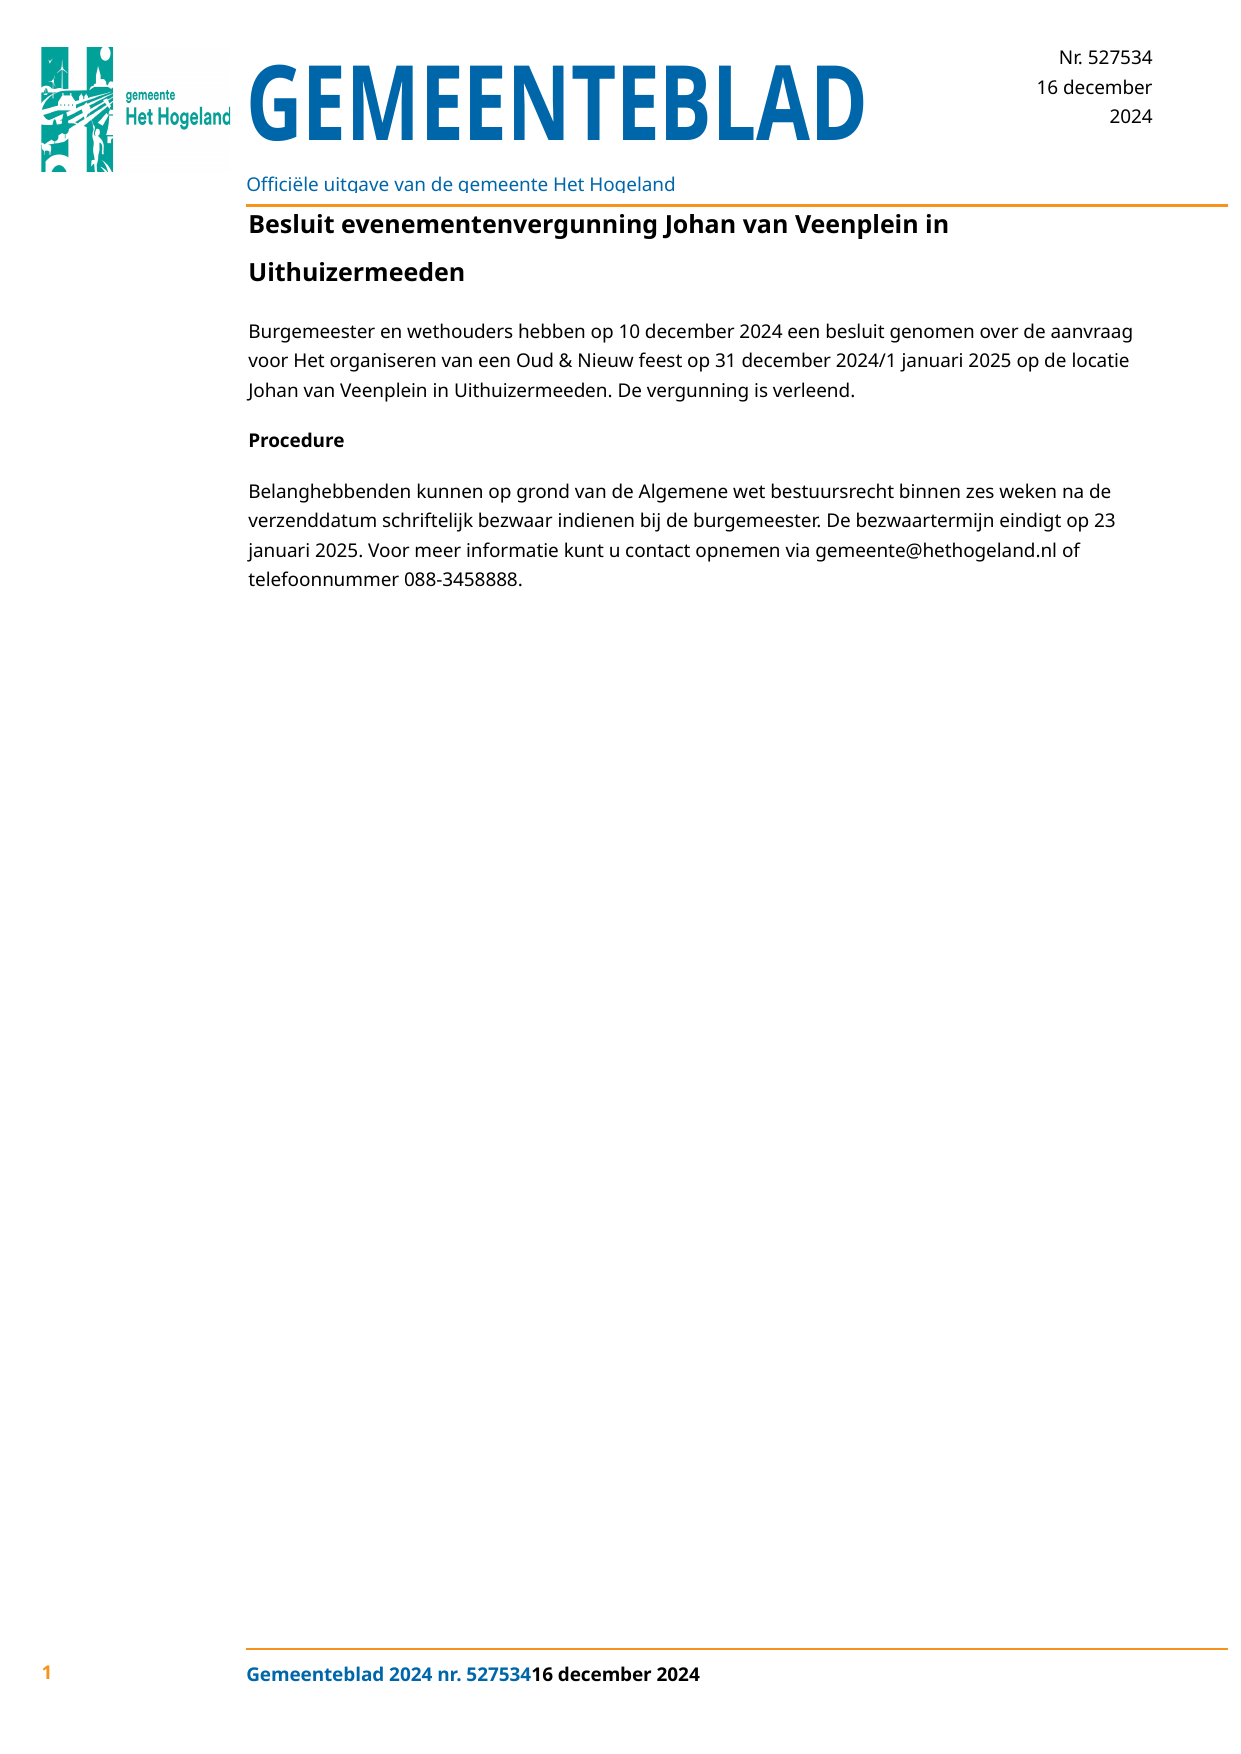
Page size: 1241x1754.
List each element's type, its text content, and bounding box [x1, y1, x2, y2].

text Procedure [248, 427, 1152, 453]
text Burgemeester en wethouders hebben op 10 december 2024 een besluit genomen over de aanvraag voor Het organiseren van een Oud & Nieuw feest op 31 december 2024/1 januari 2025 op de locatie Johan van Veenplein in Uithuizermeeden. De vergunning is verleend. [248, 318, 1152, 403]
text Belanghebbenden kunnen op grond van de Algemene wet bestuursrecht binnen zes weken na de verzenddatum schriftelijk bezwaar indienen bij de burgemeester. De bezwaartermijn eindigt op 23 januari 2025. Voor meer informatie kunt u contact opnemen via gemeente@hethogeland.nl of telefoonnummer 088-3458888. [248, 478, 1152, 592]
picture [41, 47, 231, 172]
text Besluit evenementenvergunning Johan van Veenplein in Uithuizermeeden [248, 207, 1152, 288]
